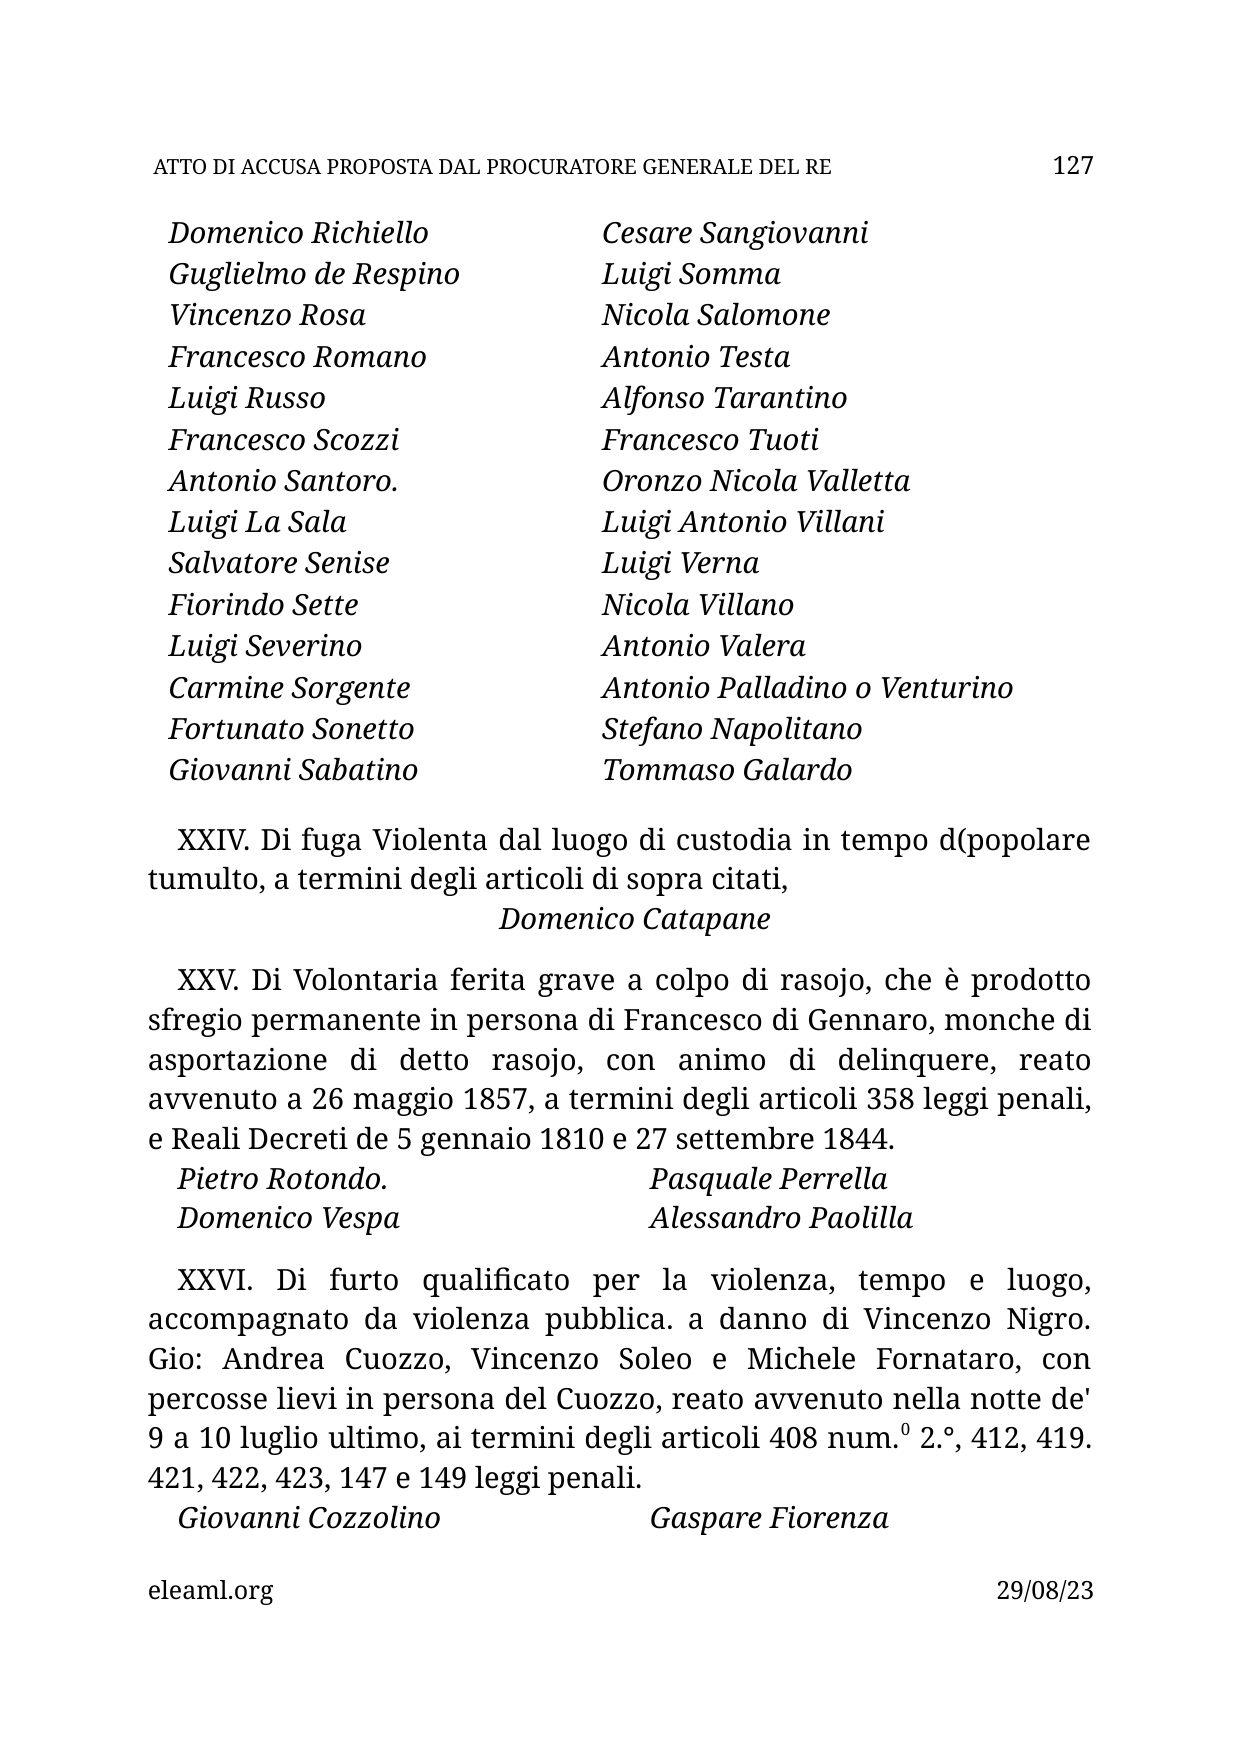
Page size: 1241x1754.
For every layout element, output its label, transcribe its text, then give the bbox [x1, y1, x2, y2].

table_cell Antonio Valera [602, 625, 1063, 666]
table_header Pasquale Perrella [620, 1158, 1093, 1198]
table_header Gaspare Fiorenza [620, 1497, 1093, 1537]
table_cell Francesco Scozzi [168, 418, 602, 459]
table_cell Salvatore Senise [168, 542, 602, 583]
table_cell Fortunato Sonetto [168, 708, 602, 749]
table_cell Luigi Severino [168, 625, 602, 666]
table_header Pietro Rotondo. [148, 1158, 620, 1198]
table_header Giovanni Cozzolino [148, 1497, 620, 1537]
table_cell Tommaso Galardo [602, 749, 1063, 790]
table_header Cesare Sangiovanni [602, 211, 1063, 252]
table_cell Vincenzo Rosa [168, 294, 602, 335]
table_cell Nicola Salomone [602, 294, 1063, 335]
table_cell Antonio Palladino o Venturino [602, 666, 1063, 707]
table_cell Luigi Antonio Villani [602, 501, 1063, 542]
table_cell Luigi Verna [602, 542, 1063, 583]
table_cell Domenico Vespa [148, 1198, 620, 1237]
text Domenico Catapane [148, 898, 1093, 938]
text XXIV. Di fuga Violenta dal luogo di custodia in tempo d(popolare tumulto, a termini degli articoli di sopra citati, [148, 819, 1093, 898]
text XXV. Di Volontaria ferita grave a colpo di rasojo, che è prodotto sfregio permanente in persona di Francesco di Gennaro, monche di asportazione di detto rasojo, con animo di delinquere, reato avvenuto a 26 maggio 1857, a termini degli articoli 358 leggi penali, e Reali Decreti de 5 gennaio 1810 e 27 settembre 1844. [148, 959, 1093, 1158]
table_cell Nicola Villano [602, 583, 1063, 625]
table_cell Guglielmo de Respino [168, 253, 602, 294]
table_cell Stefano Napolitano [602, 708, 1063, 749]
text XXVI. Di furto qualificato per la violenza, tempo e luogo, accompagnato da violenza pubblica. a danno di Vincenzo Nigro. Gio: Andrea Cuozzo, Vincenzo Soleo e Michele Fornataro, con percosse lievi in persona del Cuozzo, reato avvenuto nella notte de' 9 a 10 luglio ultimo, ai termini degli articoli 408 num.0 2.°, 412, 419. 421, 422, 423, 147 e 149 leggi penali. [148, 1259, 1093, 1497]
table_cell Carmine Sorgente [168, 666, 602, 707]
table_cell Fiorindo Sette [168, 583, 602, 625]
table_cell Antonio Testa [602, 335, 1063, 377]
table_cell Giovanni Sabatino [168, 749, 602, 790]
table_cell Francesco Romano [168, 335, 602, 377]
table_cell Oronzo Nicola Valletta [602, 459, 1063, 501]
table_cell Alessandro Paolilla [620, 1198, 1093, 1237]
table_cell Antonio Santoro. [168, 459, 602, 501]
table_cell Francesco Tuoti [602, 418, 1063, 459]
table_header Domenico Richiello [168, 211, 602, 252]
table_cell Alfonso Tarantino [602, 377, 1063, 418]
table_cell Luigi La Sala [168, 501, 602, 542]
table_cell Luigi Somma [602, 253, 1063, 294]
table_cell Luigi Russo [168, 377, 602, 418]
